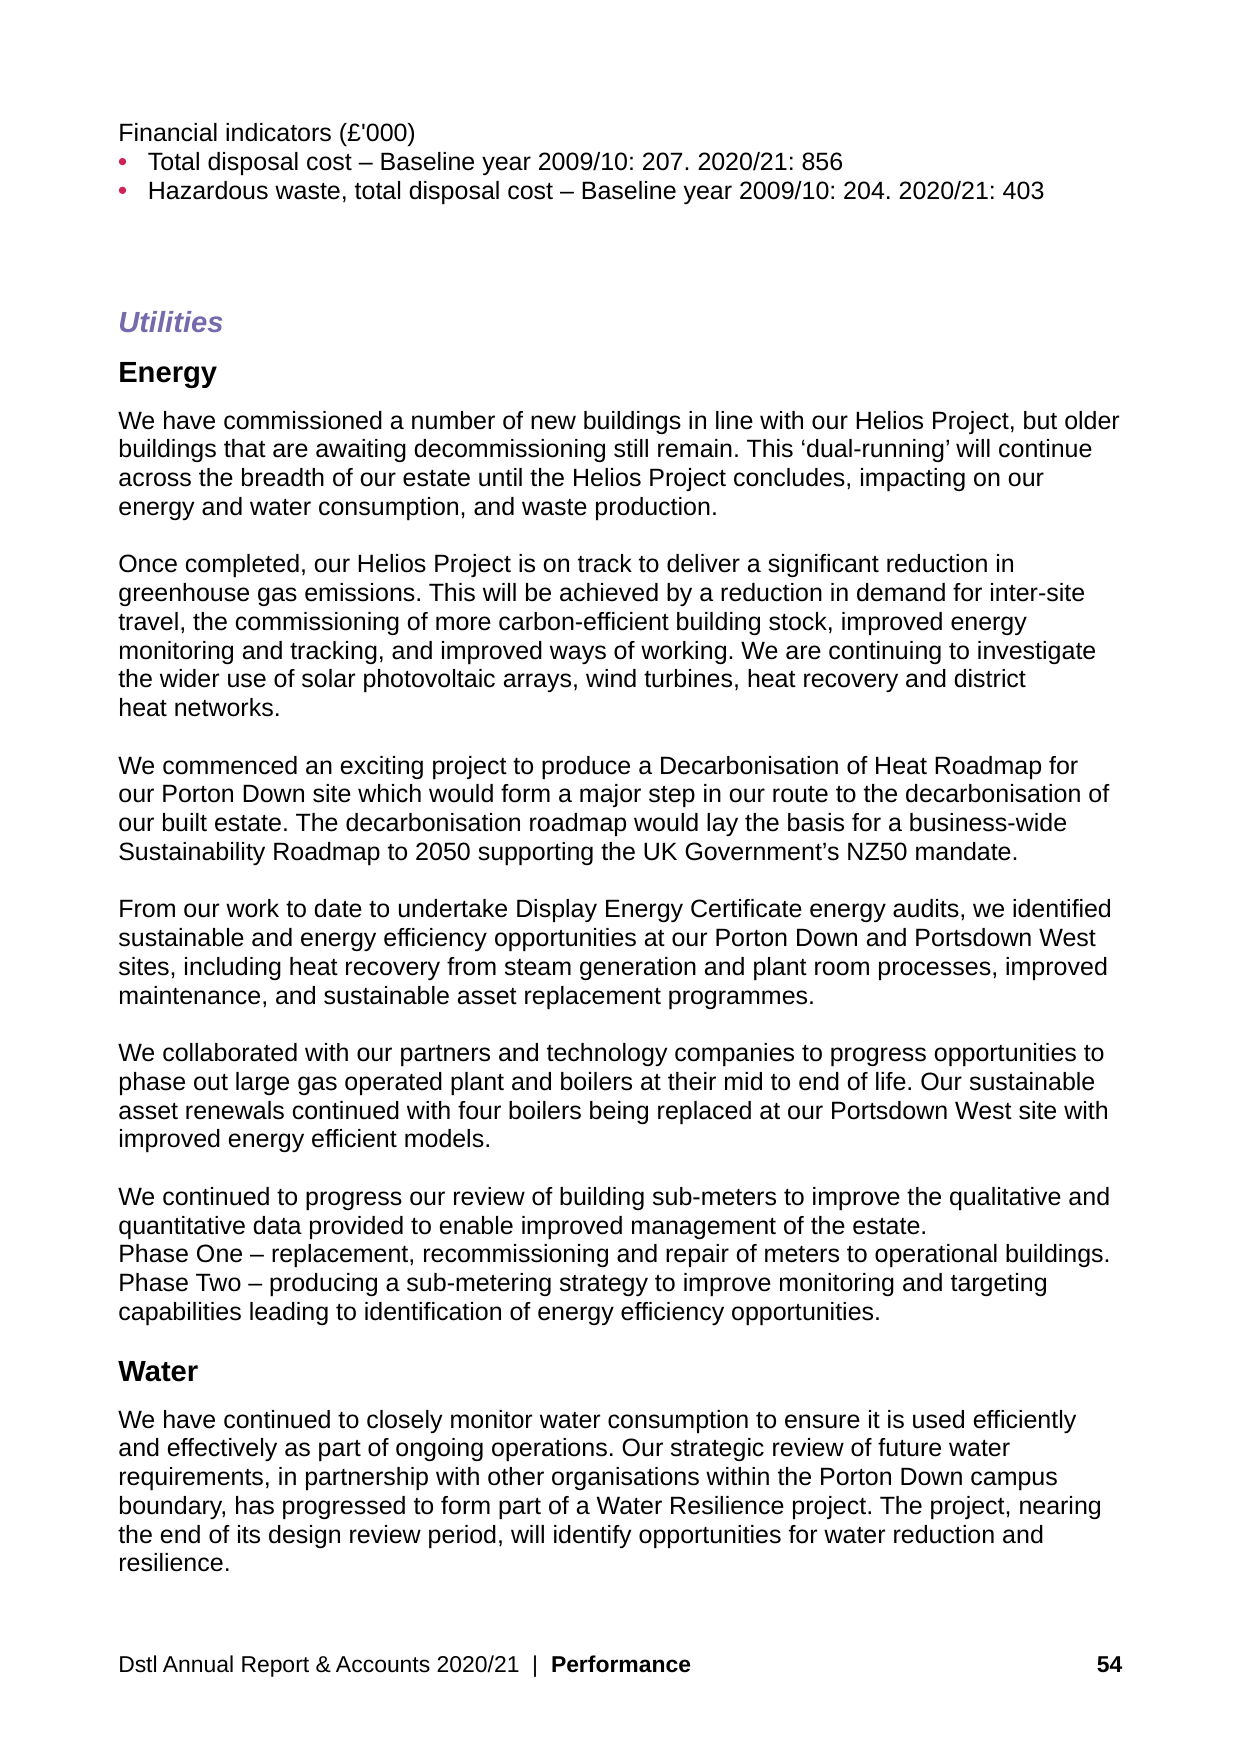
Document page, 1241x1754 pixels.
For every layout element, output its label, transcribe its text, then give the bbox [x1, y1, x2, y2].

text We continued to progress our review of building sub-meters to improve the qualitative and quantitative data provided to enable improved management of the estate. Phase One – replacement, recommissioning and repair of meters to operational buildings. Phase Two – producing a sub-metering strategy to improve monitoring and targeting capabilities leading to identification of energy efficiency opportunities. [118, 1182, 1122, 1326]
list Hazardous waste, total disposal cost – Baseline year 2009/10: 204. 2020/21: 403 [118, 176, 1122, 204]
text From our work to date to undertake Display Energy Certificate energy audits, we identified sustainable and energy efficiency opportunities at our Porton Down and Portsdown West sites, including heat recovery from steam generation and plant room processes, improved maintenance, and sustainable asset replacement programmes. [118, 894, 1122, 1038]
subtitle Utilities [118, 305, 1122, 338]
text We have continued to closely monitor water consumption to ensure it is used efficiently and effectively as part of ongoing operations. Our strategic review of future water requirements, in partnership with other organisations within the Porton Down campus boundary, has progressed to form part of a Water Resilience project. The project, nearing the end of its design review period, will identify opportunities for water reduction and resilience. [118, 1405, 1122, 1577]
text Once completed, our Helios Project is on track to deliver a significant reduction in greenhouse gas emissions. This will be achieved by a reduction in demand for inter-site travel, the commissioning of more carbon-efficient building stock, improved energy monitoring and tracking, and improved ways of working. We are continuing to investigate the wider use of solar photovoltaic arrays, wind turbines, heat recovery and district heat networks. [118, 549, 1122, 751]
text We commenced an exciting project to produce a Decarbonisation of Heat Roadmap for our Porton Down site which would form a major step in our route to the decarbonisation of our built estate. The decarbonisation roadmap would lay the basis for a business-wide Sustainability Roadmap to 2050 supporting the UK Government’s NZ50 mandate. [118, 751, 1122, 894]
text We have commissioned a number of new buildings in line with our Helios Project, but older buildings that are awaiting decommissioning still remain. This ‘dual-running’ will continue across the breadth of our estate until the Helios Project concludes, impacting on our energy and water consumption, and waste production. [118, 406, 1122, 521]
text We collaborated with our partners and technology companies to progress opportunities to phase out large gas operated plant and boilers at their mid to end of life. Our sustainable asset renewals continued with four boilers being replaced at our Portsdown West site with improved energy efficient models. [118, 1038, 1122, 1153]
subtitle Energy [118, 355, 1122, 389]
list Total disposal cost – Baseline year 2009/10: 207. 2020/21: 856 [118, 147, 1122, 176]
text Financial indicators (£'000) [118, 118, 1122, 147]
subtitle Water [118, 1354, 1122, 1388]
